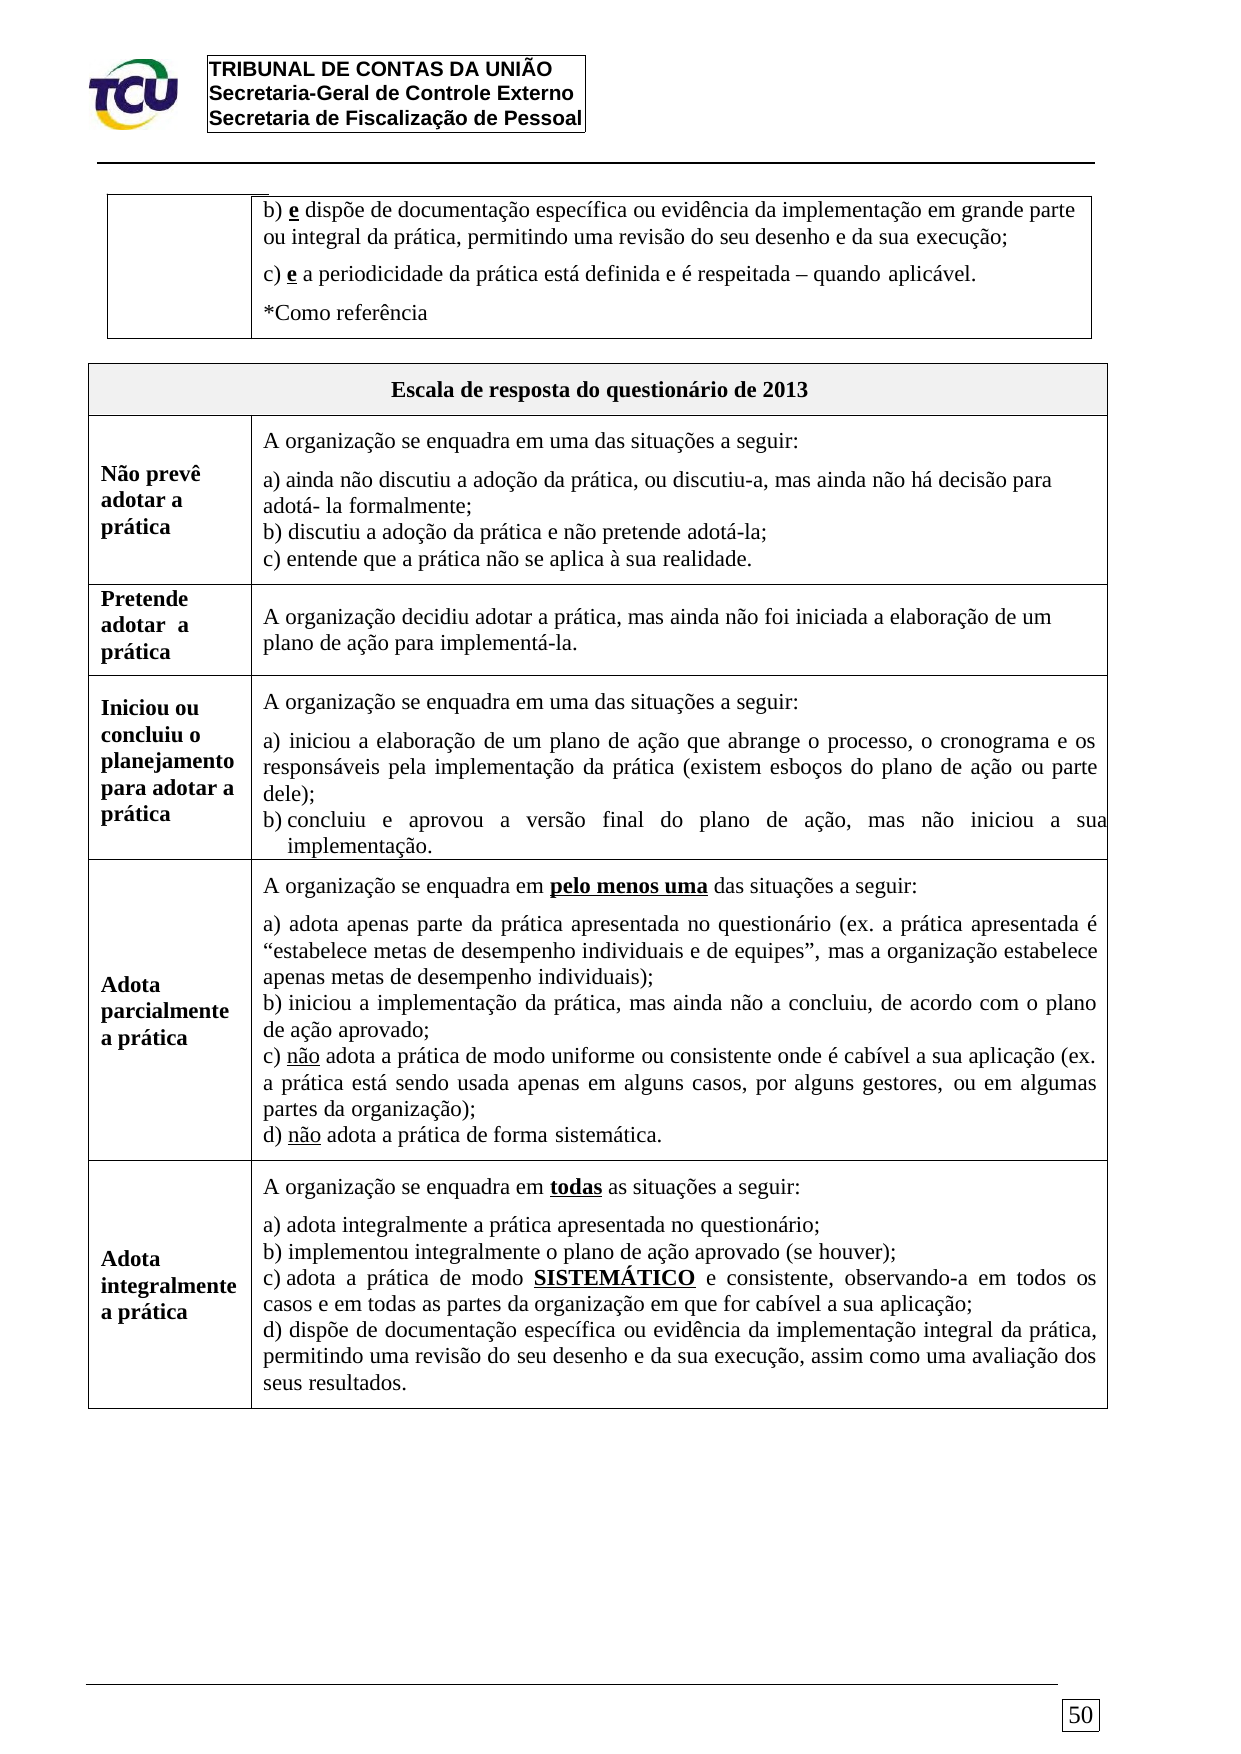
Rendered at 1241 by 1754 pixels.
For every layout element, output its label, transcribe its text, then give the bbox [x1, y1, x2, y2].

table_header Escala de resposta do questionário de 2013 [100, 364, 1107, 414]
table_cell A organização se enquadra em todas as situações a seguir: adota integralmente a prática apresentada no questionário; implementou integralmente o plano de ação aprovado (se houver); adota a prática de modo SISTEMÁTICO e consistente, observando-a em todos os casos e em todas as partes da organização em que for cabível a sua aplicação; dispõe de documentação específica ou evidência da implementação integral da prática, permitindo uma revisão do seu desenho e da sua execução, assim como uma avaliação dos seus resultados. [252, 1161, 1107, 1408]
list e dispõe de documentação específica ou evidência da implementação em grande parte ou integral da prática, permitindo uma revisão do seu desenho e da sua execução; [263, 197, 1081, 249]
table_cell Adota parcialmente a prática [89, 860, 251, 1160]
table_cell A organização se enquadra em pelo menos uma das situações a seguir: adota apenas parte da prática apresentada no questionário (ex. a prática apresentada é “estabelece metas de desempenho individuais e de equipes”, mas a organização estabelece apenas metas de desempenho individuais); iniciou a implementação da prática, mas ainda não a concluiu, de acordo com o plano de ação aprovado; não adota a prática de modo uniforme ou consistente onde é cabível a sua aplicação (ex. a prática está sendo usada apenas em alguns casos, por alguns gestores, ou em algumas partes da organização); não adota a prática de forma sistemática. [252, 860, 1107, 1160]
table_cell Iniciou ou concluiu o planejamento para adotar a prática [89, 676, 251, 859]
table_cell Adota integralmente a prática [89, 1161, 251, 1408]
list e a periodicidade da prática está definida e é respeitada – quando aplicável. [263, 260, 1091, 287]
text *Como referência [263, 299, 1091, 326]
table_cell A organização se enquadra em uma das situações a seguir: ainda não discutiu a adoção da prática, ou discutiu-a, mas ainda não há decisão para adotá- la formalmente; discutiu a adoção da prática e não pretende adotá-la; entende que a prática não se aplica à sua realidade. [252, 416, 1107, 584]
picture [88, 59, 178, 130]
table_cell Não prevê adotar a prática [89, 416, 251, 584]
table_header [89, 364, 100, 414]
table_cell A organização se enquadra em uma das situações a seguir: iniciou a elaboração de um plano de ação que abrange o processo, o cronograma e os responsáveis pela implementação da prática (existem esboços do plano de ação ou parte dele); concluiu e aprovou a versão final do plano de ação, mas não iniciou a sua implementação. [252, 676, 1107, 859]
table_cell Pretende adotar a prática [89, 585, 251, 675]
table_cell A organização decidiu adotar a prática, mas ainda não foi iniciada a elaboração de um plano de ação para implementá-la. [252, 585, 1107, 675]
